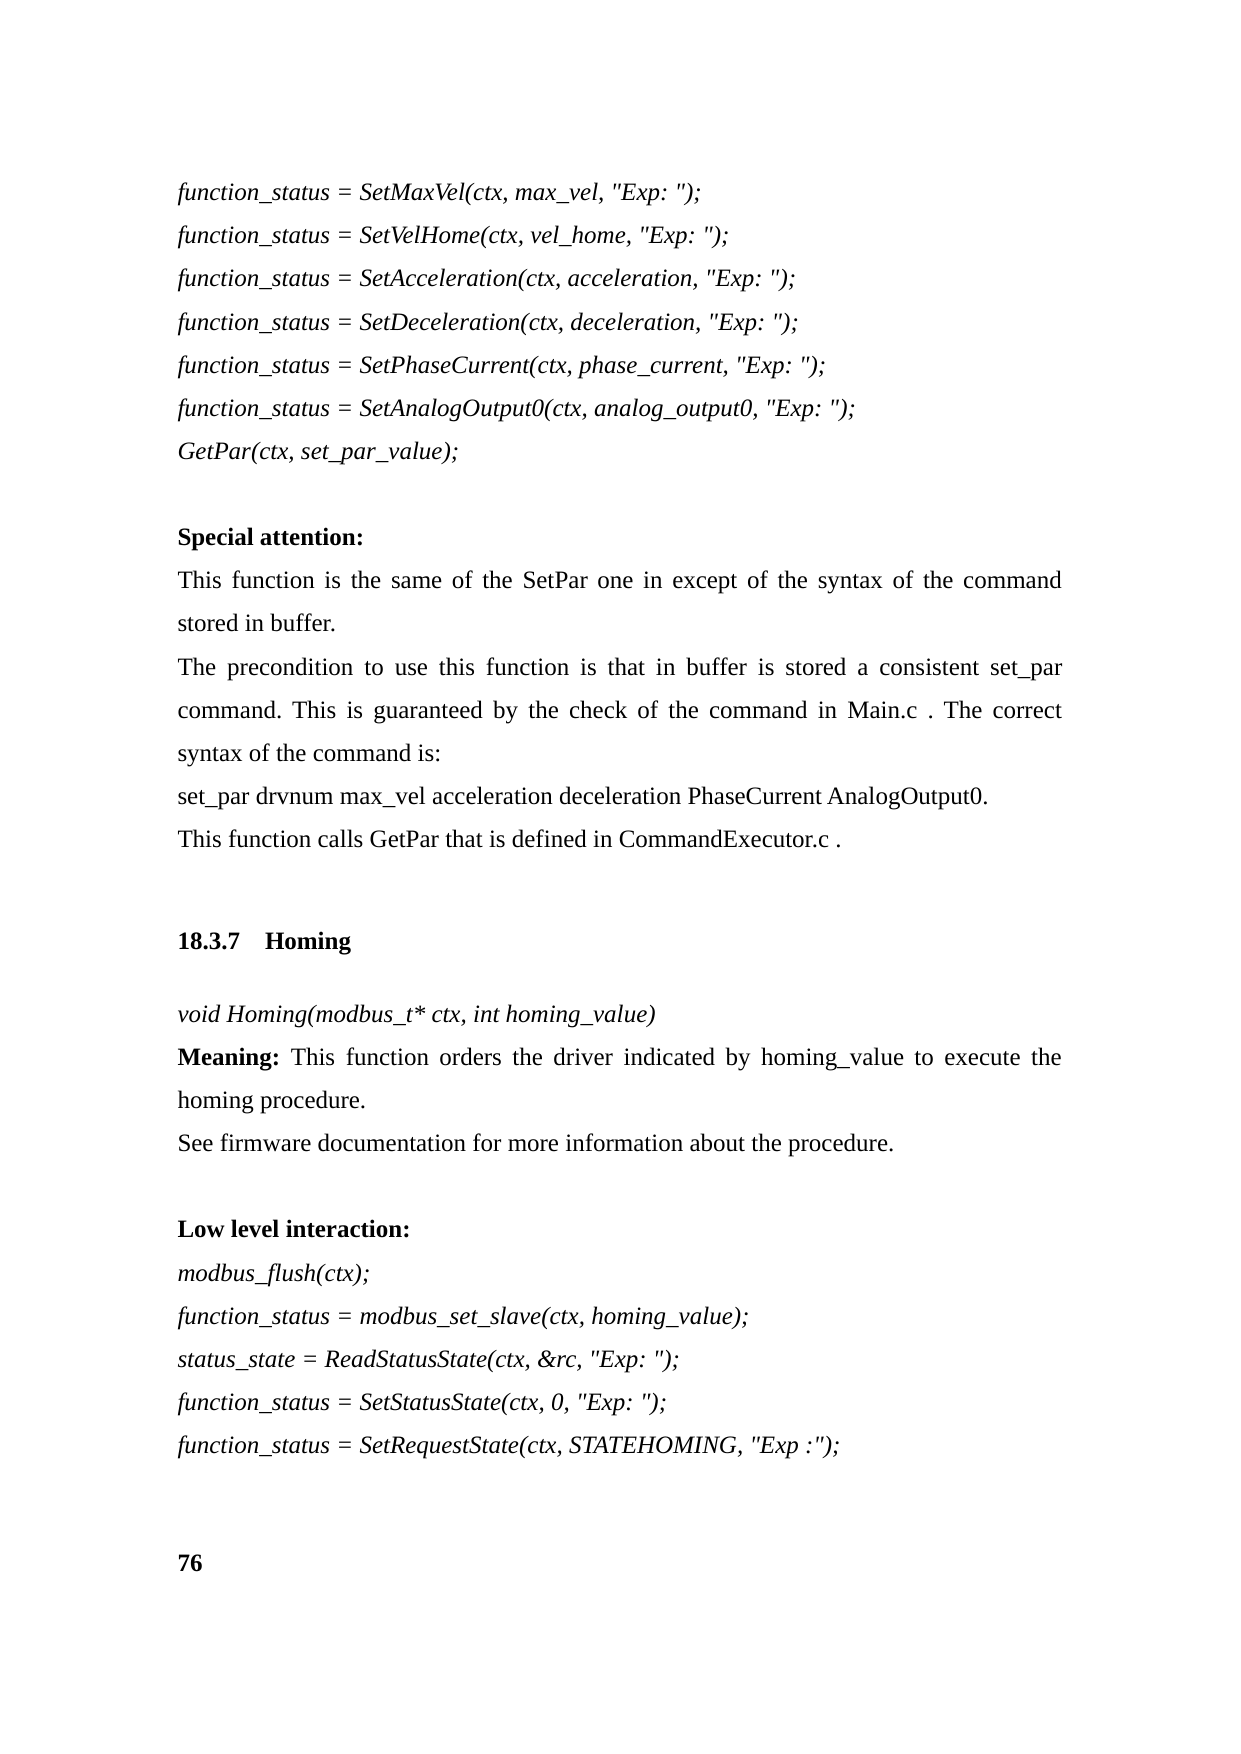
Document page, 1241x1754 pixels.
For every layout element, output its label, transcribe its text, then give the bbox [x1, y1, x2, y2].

text Meaning: This function orders the driver indicated by homing_value to execute the homing procedure. [177, 1042, 1063, 1114]
text function_status = SetAcceleration(ctx, acceleration, "Exp: "); [177, 263, 1063, 292]
subtitle Homing [177, 926, 1063, 955]
text The precondition to use this function is that in buffer is stored a consistent set_par command. This is guaranteed by the check of the command in Main.c . The correct syntax of the command is: [177, 652, 1063, 767]
text function_status = modbus_set_slave(ctx, homing_value); [177, 1301, 1063, 1329]
text function_status = SetRequestState(ctx, STATEHOMING, "Exp :"); [177, 1430, 1063, 1459]
text modbus_flush(ctx); [177, 1258, 1063, 1286]
text function_status = SetPhaseCurrent(ctx, phase_current, "Exp: "); [177, 350, 1063, 378]
text function_status = SetDeceleration(ctx, deceleration, "Exp: "); [177, 307, 1063, 335]
text This function is the same of the SetPar one in except of the syntax of the command stored in buffer. [177, 565, 1063, 637]
text function_status = SetVelHome(ctx, vel_home, "Exp: "); [177, 220, 1063, 249]
text set_par drvnum max_vel acceleration deceleration PhaseCurrent AnalogOutput0. [177, 781, 1063, 810]
text status_state = ReadStatusState(ctx, &rc, "Exp: "); [177, 1344, 1063, 1373]
text Low level interaction: [177, 1214, 1063, 1243]
text See firmware documentation for more information about the procedure. [177, 1128, 1063, 1157]
text void Homing(modbus_t* ctx, int homing_value) [177, 999, 1063, 1028]
text This function calls GetPar that is defined in CommandExecutor.c . [177, 824, 1063, 853]
text function_status = SetAnalogOutput0(ctx, analog_output0, "Exp: "); [177, 393, 1063, 422]
text function_status = SetStatusState(ctx, 0, "Exp: "); [177, 1387, 1063, 1416]
text function_status = SetMaxVel(ctx, max_vel, "Exp: "); [177, 177, 1063, 206]
text Special attention: [177, 522, 1063, 551]
text GetPar(ctx, set_par_value); [177, 436, 1063, 465]
